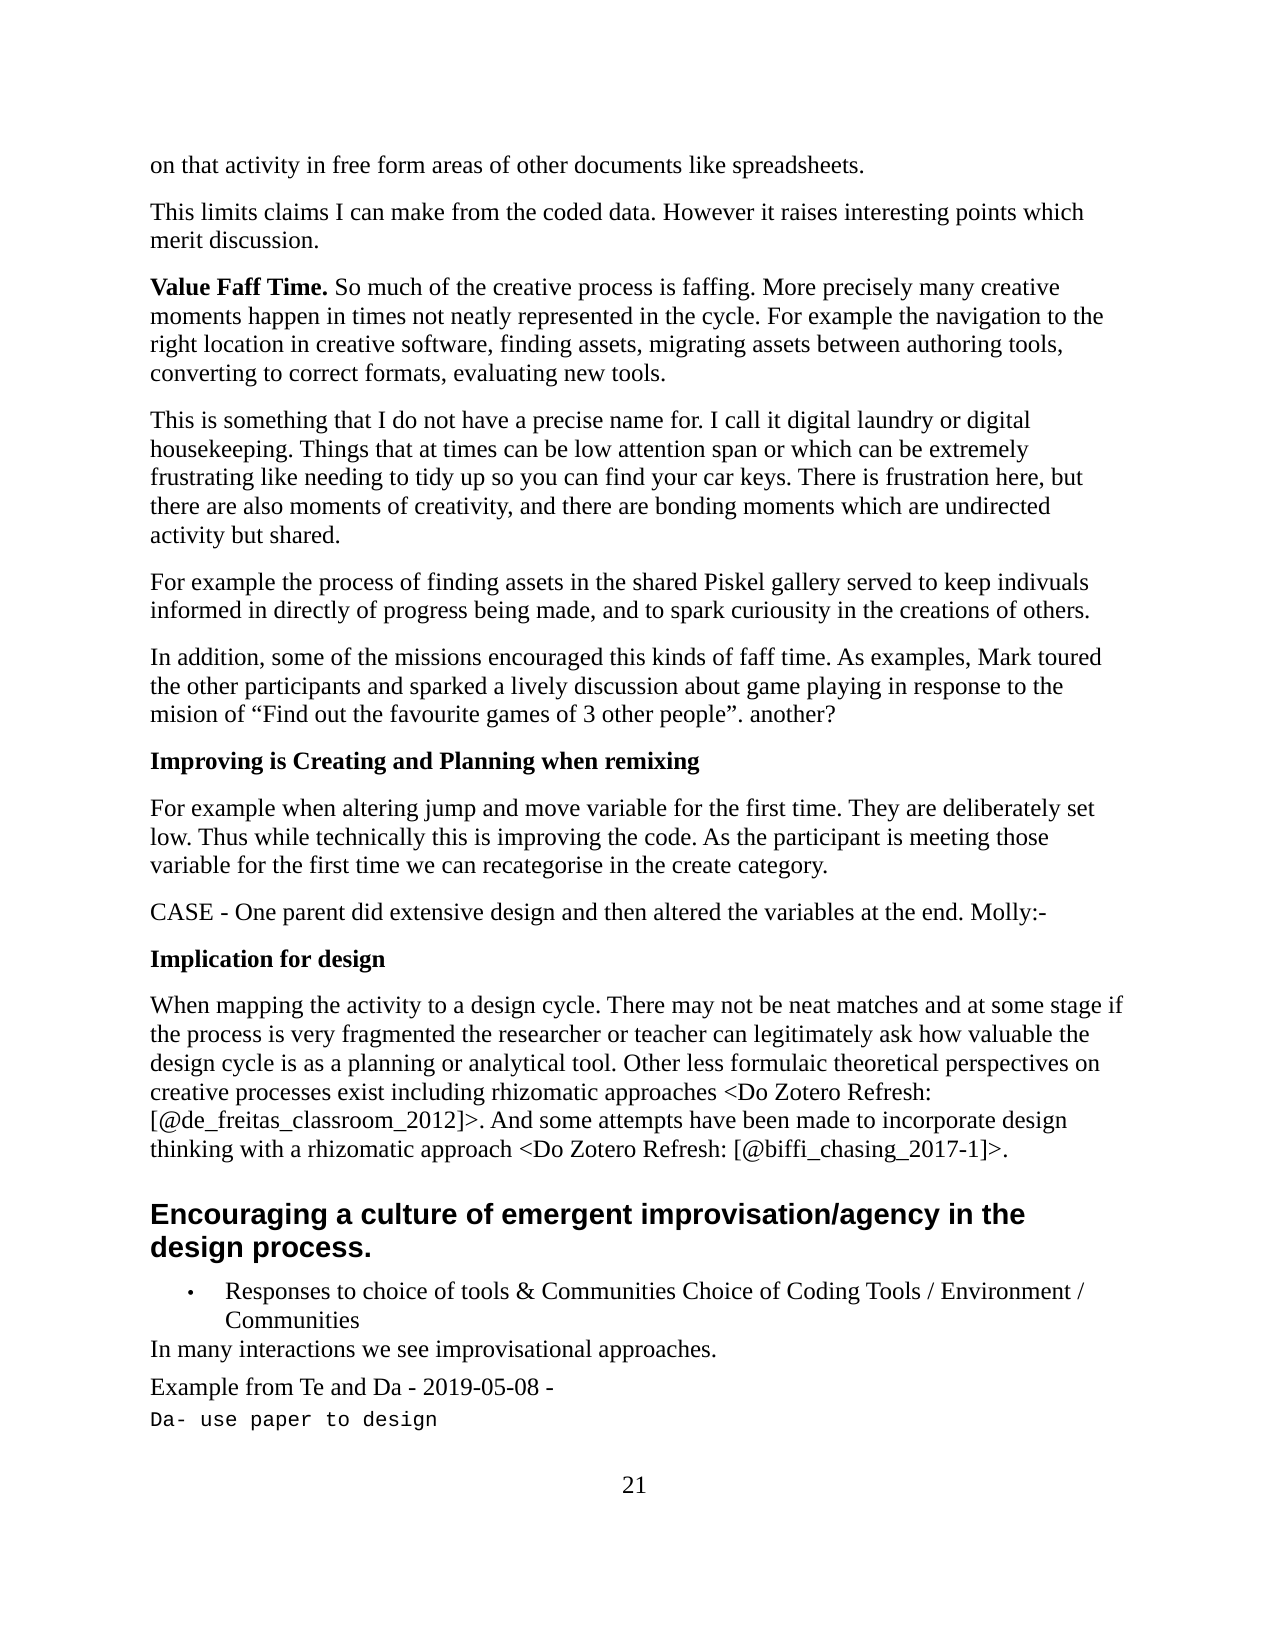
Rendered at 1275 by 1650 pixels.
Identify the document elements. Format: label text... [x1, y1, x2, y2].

text This is something that I do not have a precise name for. I call it digital laundry or digital housekeeping. Things that at times can be low attention span or which can be extremely frustrating like needing to tidy up so you can find your car keys. There is frustration here, but there are also moments of creativity, and there are bonding moments which are undirected activity but shared. [150, 405, 1125, 549]
text Da- use paper to design [150, 1409, 1125, 1433]
text For example the process of finding assets in the shared Piskel gallery served to keep indivuals informed in directly of progress being made, and to spark curiousity in the creations of others. [150, 567, 1125, 624]
text on that activity in free form areas of other documents like spreadsheets. [150, 150, 1125, 179]
list Responses to choice of tools & Communities Choice of Coding Tools / Environment / Communities [187, 1276, 1125, 1334]
text In addition, some of the missions encouraged this kinds of faff time. As examples, Mark toured the other participants and sparked a lively discussion about game playing in response to the mision of “Find out the favourite games of 3 other people”. another? [150, 642, 1125, 728]
text In many interactions we see improvisational approaches. [150, 1334, 1125, 1363]
text Example from Te and Da - 2019-05-08 - [150, 1372, 1125, 1400]
text When mapping the activity to a design cycle. There may not be neat matches and at some stage if the process is very fragmented the researcher or teacher can legitimately ask how valuable the design cycle is as a planning or analytical tool. Other less formulaic theoretical perspectives on creative processes exist including rhizomatic approaches <Do Zotero Refresh: [@de_freitas_classroom_2012]>. And some attempts have been made to incorporate design thinking with a rhizomatic approach <Do Zotero Refresh: [@biffi_chasing_2017-1]>. [150, 990, 1125, 1163]
text For example when altering jump and move variable for the first time. They are deliberately set low. Thus while technically this is improving the code. As the participant is meeting those variable for the first time we can recategorise in the create category. [150, 793, 1125, 879]
subtitle Encouraging a culture of emergent improvisation/agency in the design process. [150, 1197, 1125, 1264]
text Implication for design [150, 944, 1125, 972]
text Value Faff Time. So much of the creative process is faffing. More precisely many creative moments happen in times not neatly represented in the cycle. For example the navigation to the right location in creative software, finding assets, migrating assets between authoring tools, converting to correct formats, evaluating new tools. [150, 272, 1125, 387]
text Improving is Creating and Planning when remixing [150, 746, 1125, 775]
text This limits claims I can make from the coded data. However it raises interesting points which merit discussion. [150, 197, 1125, 254]
text CASE - One parent did extensive design and then altered the variables at the end. Molly:- [150, 897, 1125, 926]
